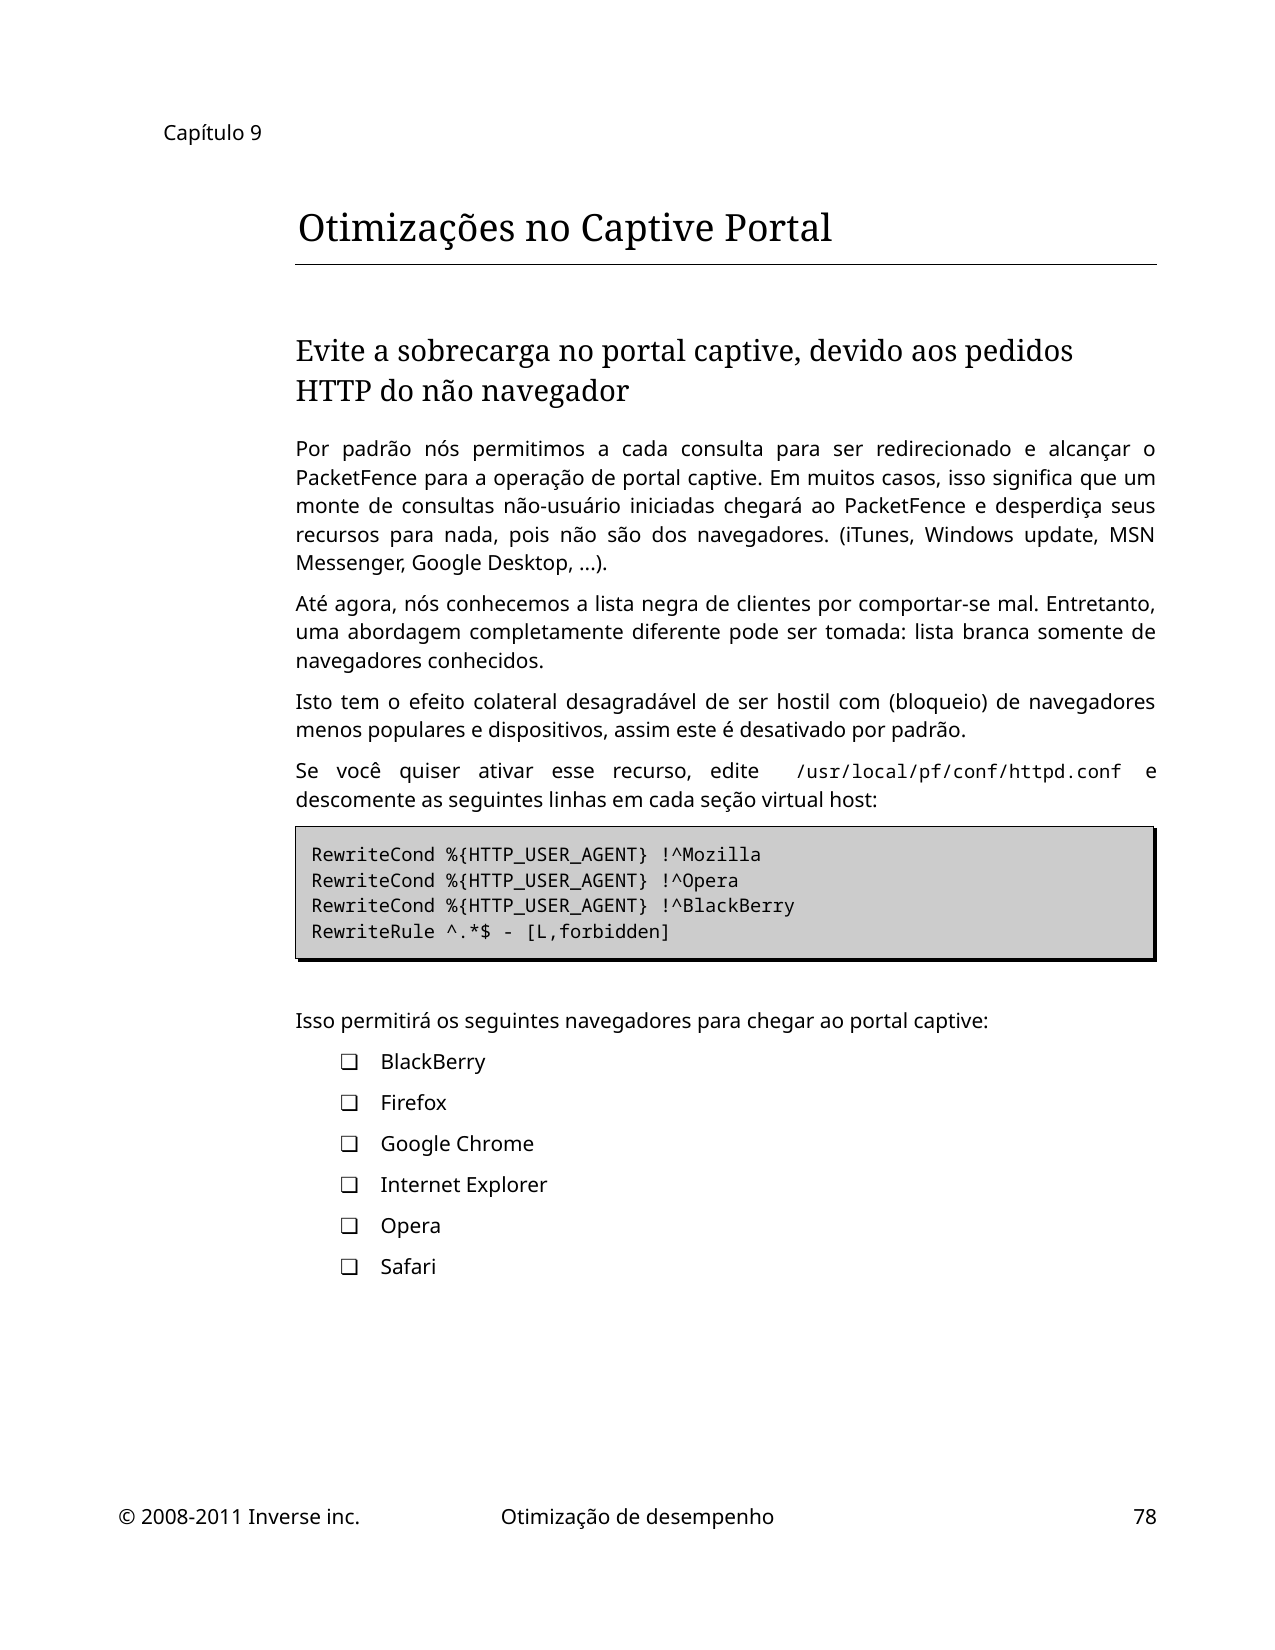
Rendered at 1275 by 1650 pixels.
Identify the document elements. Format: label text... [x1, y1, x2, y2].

text ❏ Firefox [340, 1088, 1157, 1117]
text ❏ BlackBerry [340, 1047, 1157, 1076]
text Até agora, nós conhecemos a lista negra de clientes por comportar-se mal. Entretanto, uma abordagem completamente diferente pode ser tomada: lista branca somente de navegadores conhecidos. [295, 589, 1157, 674]
text ❏ Safari [340, 1252, 1157, 1280]
text ❏ Internet Explorer [340, 1170, 1157, 1198]
text ❏ Opera [340, 1211, 1157, 1239]
text Isto tem o efeito colateral desagradável de ser hostil com (bloqueio) de navegadores menos populares e dispositivos, assim este é desativado por padrão. [295, 687, 1157, 744]
subtitle Otimizações no Captive Portal [295, 201, 1157, 264]
text Por padrão nós permitimos a cada consulta para ser redirecionado e alcançar o PacketFence para a operação de portal captive. Em muitos casos, isso significa que um monte de consultas não-usuário iniciadas chegará ao PacketFence e desperdiça seus recursos para nada, pois não são dos navegadores. (iTunes, Windows update, MSN Messenger, Google Desktop, ...). [295, 434, 1157, 577]
text Se você quiser ativar esse recurso, edite /usr/local/pf/conf/httpd.conf e descomente as seguintes linhas em cada seção virtual host: [295, 756, 1157, 813]
text RewriteCond %{HTTP_USER_AGENT} !^Mozilla RewriteCond %{HTTP_USER_AGENT} !^Opera RewriteCond %{HTTP_USER_AGENT} !^BlackBerry RewriteRule ^.*$ - [L,forbidden] [296, 827, 1153, 958]
text Isso permitirá os seguintes navegadores para chegar ao portal captive: [295, 1006, 1157, 1035]
subtitle Evite a sobrecarga no portal captive, devido aos pedidos HTTP do não navegador [295, 330, 1157, 409]
text ❏ Google Chrome [340, 1129, 1157, 1157]
